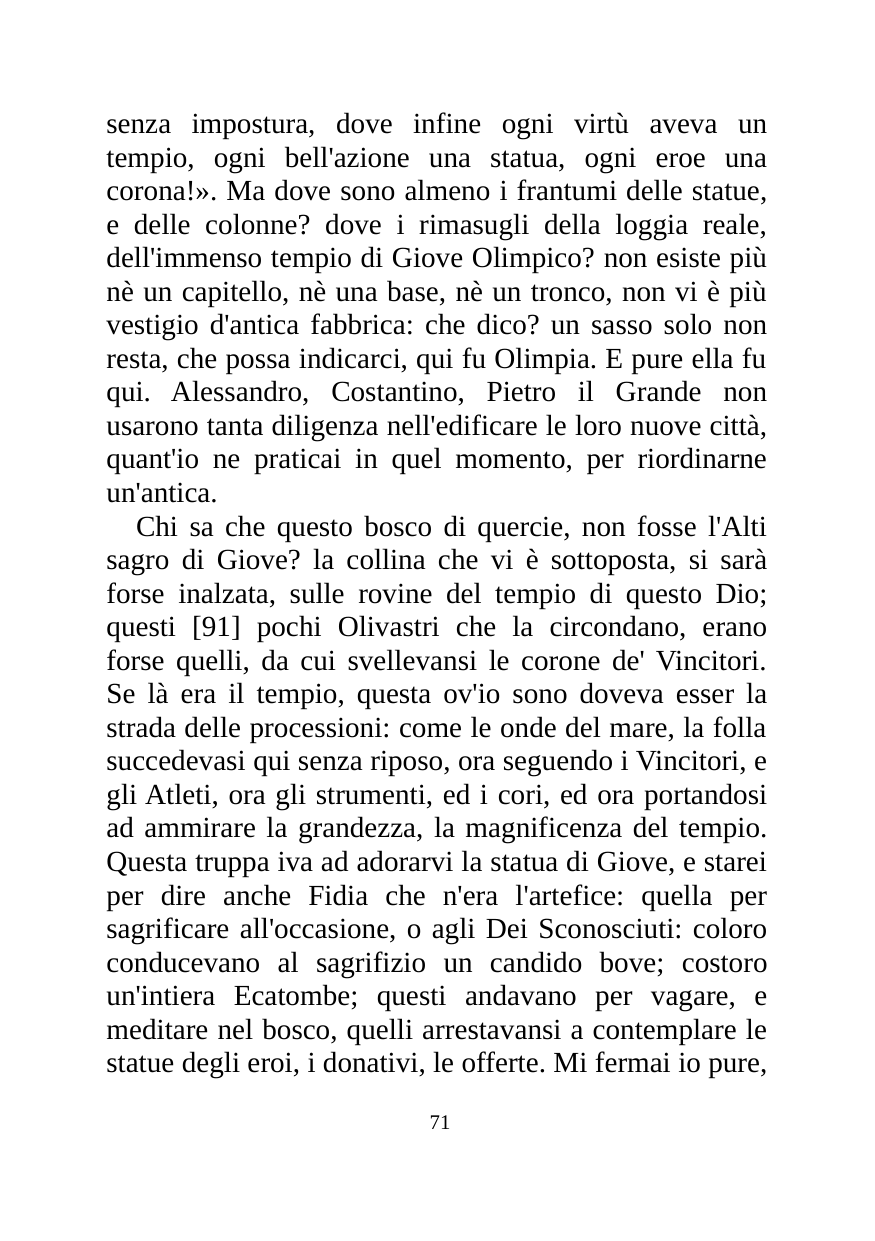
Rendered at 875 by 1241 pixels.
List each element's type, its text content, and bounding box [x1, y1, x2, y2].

text Chi sa che questo bosco di quercie, non fosse l'Alti sagro di Giove? la collina che vi è sottoposta, si sarà forse inalzata, sulle rovine del tempio di questo Dio; questi [91] pochi Olivastri che la circondano, erano forse quelli, da cui svellevansi le corone de' Vincitori. Se là era il tempio, questa ov'io sono doveva esser la strada delle processioni: come le onde del mare, la folla succedevasi qui senza riposo, ora seguendo i Vincitori, e gli Atleti, ora gli strumenti, ed i cori, ed ora portandosi ad ammirare la grandezza, la magnificenza del tempio. Questa truppa iva ad adorarvi la statua di Giove, e starei per dire anche Fidia che n'era l'artefice: quella per sagrificare all'occasione, o agli Dei Sconosciuti: coloro conducevano al sagrifizio un candido bove; costoro un'intiera Ecatombe; questi andavano per vagare, e meditare nel bosco, quelli arrestavansi a contemplare le statue degli eroi, i donativi, le offerte. Mi fermai io pure, [106, 509, 768, 1079]
text senza impostura, dove infine ogni virtù aveva un tempio, ogni bell'azione una statua, ogni eroe una corona!». Ma dove sono almeno i frantumi delle statue, e delle colonne? dove i rimasugli della loggia reale, dell'immenso tempio di Giove Olimpico? non esiste più nè un capitello, nè una base, nè un tronco, non vi è più vestigio d'antica fabbrica: che dico? un sasso solo non resta, che possa indicarci, qui fu Olimpia. E pure ella fu qui. Alessandro, Costantino, Pietro il Grande non usarono tanta diligenza nell'edificare le loro nuove città, quant'io ne praticai in quel momento, per riordinarne un'antica. [106, 106, 768, 509]
